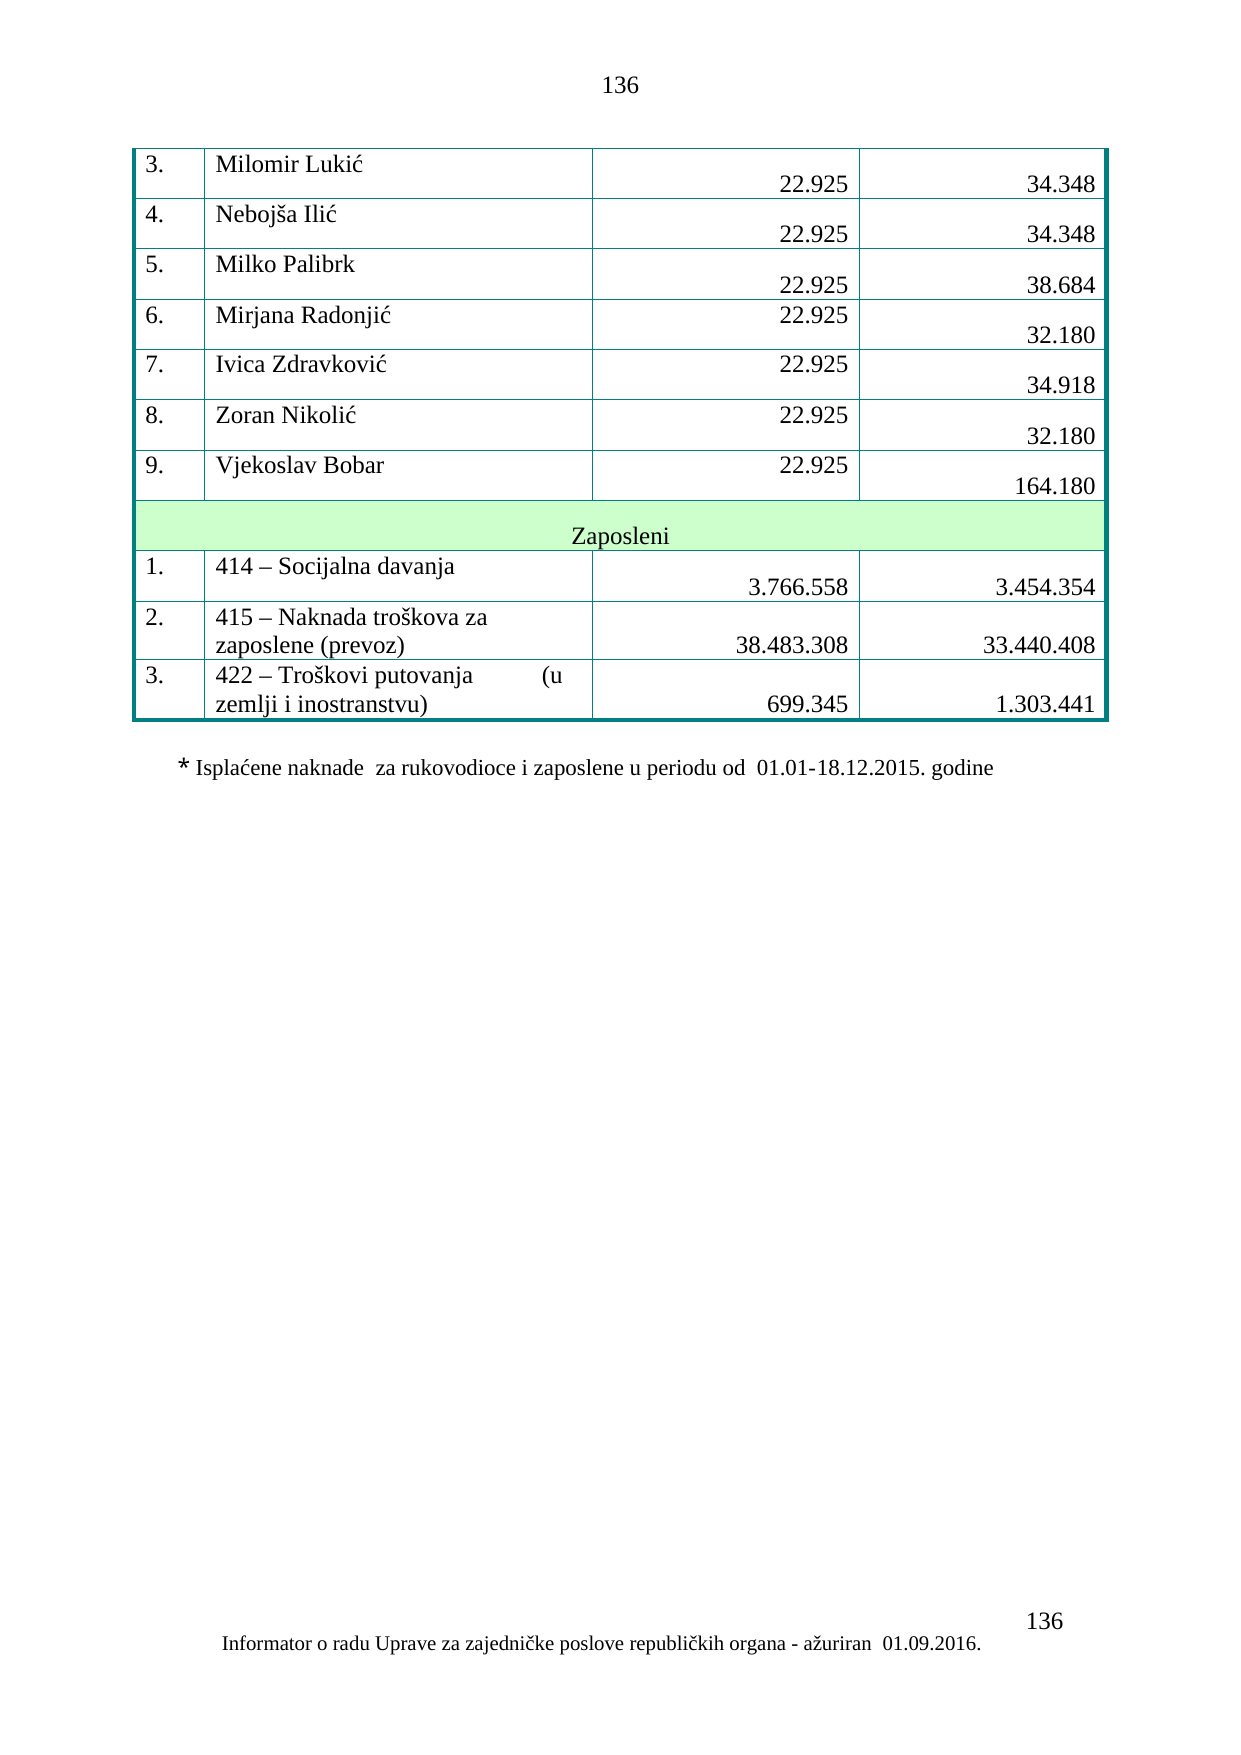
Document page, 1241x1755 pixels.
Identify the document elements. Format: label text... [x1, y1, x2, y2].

table_cell 38.684 [860, 249, 1104, 299]
table_cell 22.925 [593, 149, 859, 198]
table_cell 34.918 [860, 350, 1104, 399]
table_cell 414 – Socijalna davanja [205, 551, 592, 601]
table_cell 22.925 [593, 400, 859, 449]
table_cell 33.440.408 [860, 602, 1104, 659]
table_cell Mirjana Radonjić [205, 300, 592, 349]
table_cell 415 – Naknada troškova za zaposlene (prevoz) [205, 602, 592, 659]
table_cell Nebojša Ilić [205, 199, 592, 248]
table_cell 22.925 [593, 451, 859, 500]
table_cell 699.345 [593, 660, 859, 718]
table_cell 4. [136, 199, 204, 248]
table_cell 7. [136, 350, 204, 399]
table_cell 22.925 [593, 249, 859, 299]
table_cell 3.454.354 [860, 551, 1104, 601]
table_cell 32.180 [860, 300, 1104, 349]
table_cell 34.348 [860, 149, 1104, 198]
table_cell Milomir Lukić [205, 149, 592, 198]
table_cell 22.925 [593, 300, 859, 349]
table_cell 32.180 [860, 400, 1104, 449]
table_cell Zoran Nikolić [205, 400, 592, 449]
table_cell Vjekoslav Bobar [205, 451, 592, 500]
table_cell 22.925 [593, 350, 859, 399]
text * Isplaćene naknade za rukovodioce i zaposlene u periodu od 01.01-18.12.2015. godine [177, 751, 1063, 782]
table_cell 9. [136, 451, 204, 500]
table_cell 34.348 [860, 199, 1104, 248]
table_cell 1. [136, 551, 204, 601]
table_cell 8. [136, 400, 204, 449]
table_cell 3.766.558 [593, 551, 859, 601]
table_cell 22.925 [593, 199, 859, 248]
table_cell Milko Palibrk [205, 249, 592, 299]
table_cell 3. [136, 660, 204, 718]
table_cell 6. [136, 300, 204, 349]
table_cell 3. [136, 149, 204, 198]
table_cell 38.483.308 [593, 602, 859, 659]
table_cell 1.303.441 [860, 660, 1104, 718]
table_cell Ivica Zdravković [205, 350, 592, 399]
table_cell Zaposleni [136, 501, 1104, 550]
table_cell 164.180 [860, 451, 1104, 500]
table_cell 5. [136, 249, 204, 299]
table_cell 2. [136, 602, 204, 659]
table_cell 422 – Troškovi putovanja (u zemlјi i inostranstvu) [205, 660, 592, 718]
